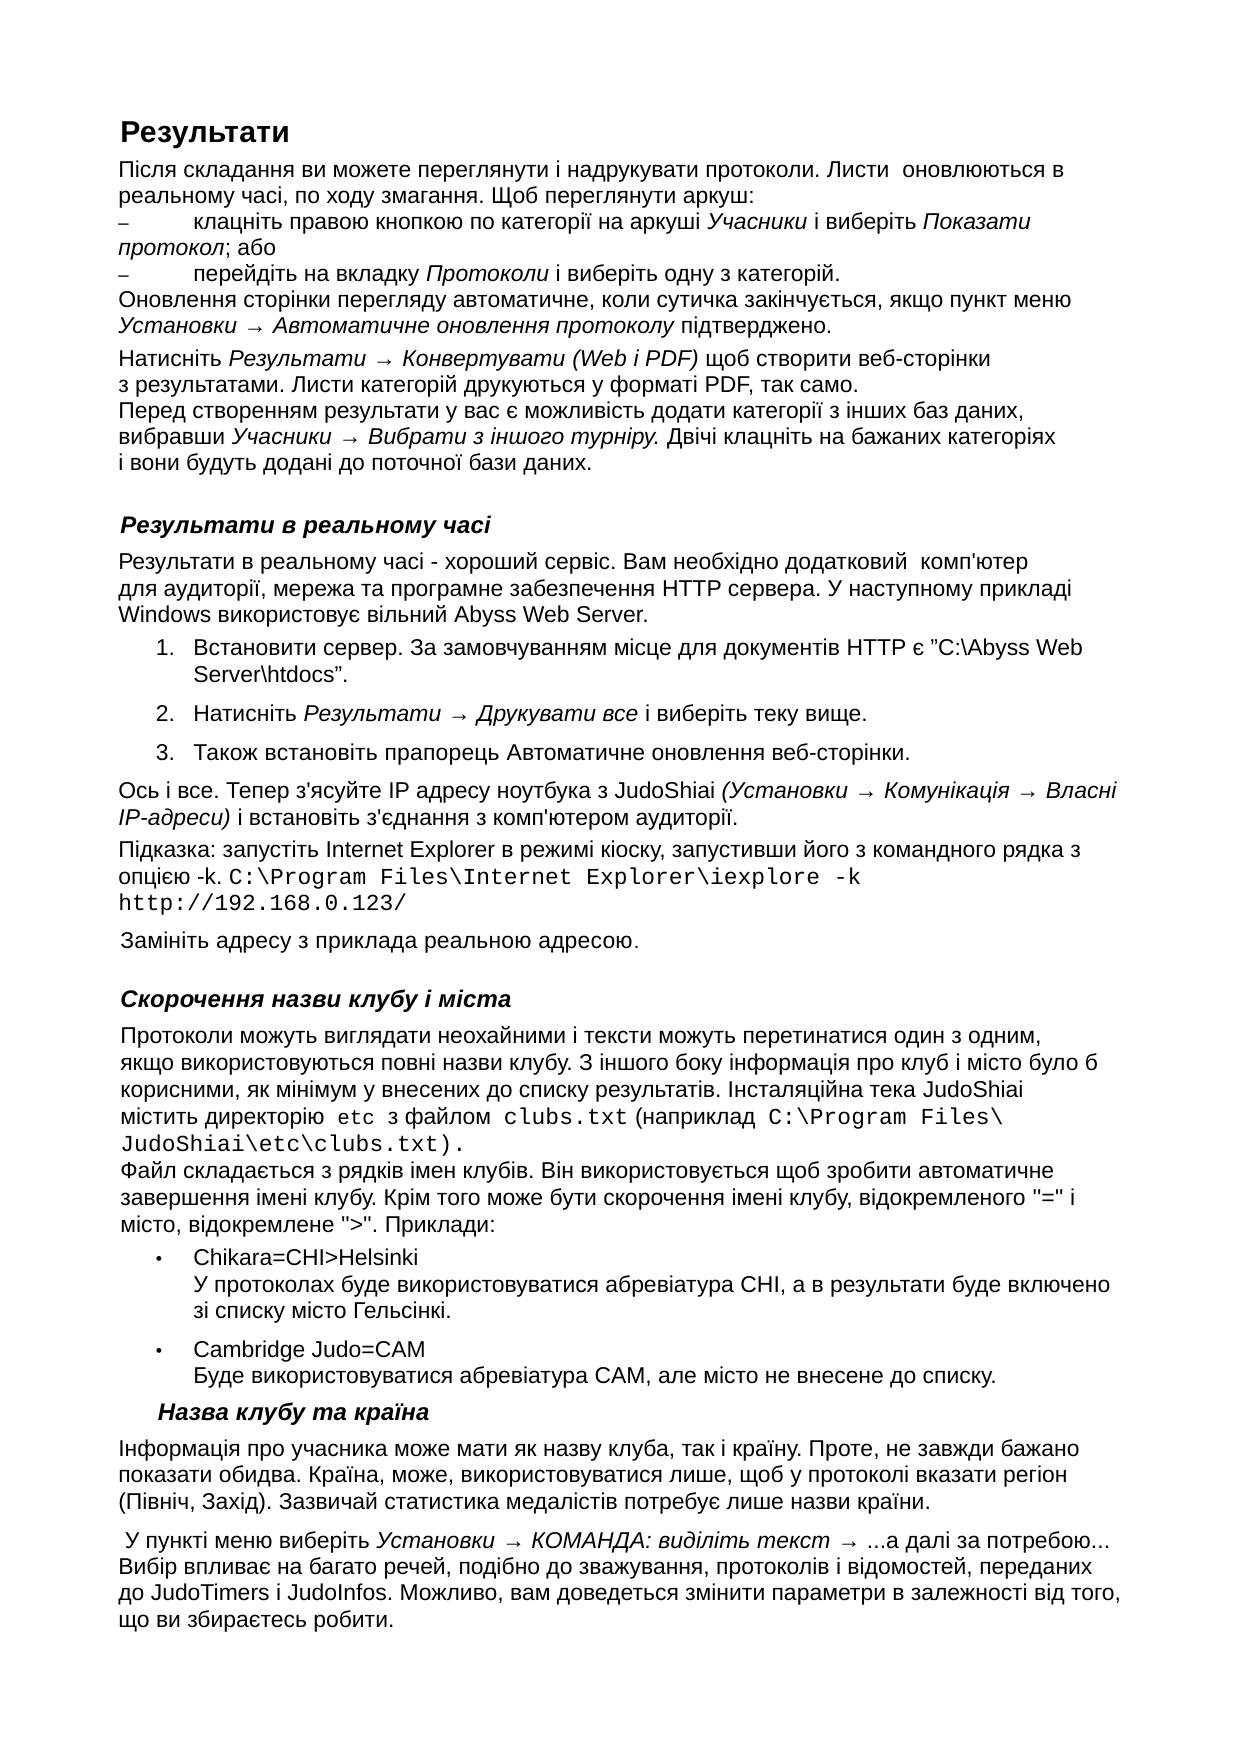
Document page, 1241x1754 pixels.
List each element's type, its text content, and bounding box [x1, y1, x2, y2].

text У пункті меню виберіть Установки → КОМАНДА: виділіть текст → ...а далі за потребою... Вибір впливає на багато речей, подібно до зважування, протоколів і відомостей, переданих до JudoTimers і JudoInfos. Можливо, вам доведеться змінити параметри в залежності від того, що ви збираєтесь робити. [118, 1527, 1122, 1632]
text Протоколи можуть виглядати неохайними і тексти можуть перетинатися один з одним, якщо використовуються повні назви клубу. З іншого боку інформація про клуб і місто було б корисними, як мінімум у внесених до списку результатів. Інсталяційна тека JudoShiai містить директорію etc з файлом clubs.txt (наприклад C:\Program Files\JudoShiai\etc\clubs.txt). Файл складається з рядків імен клубів. Він використовується щоб зробити автоматичне завершення імені клубу. Крім того може бути скорочення імені клубу, відокремленого ''='' і місто, відокремлене ''>''. Приклади: [120, 1022, 1099, 1237]
list перейдіть на вкладку Протоколи і виберіть одну з категорій. [118, 261, 1122, 287]
subtitle Назва клубу та країна [158, 1401, 1122, 1425]
text Результати в реальному часі - хороший сервіс. Вам необхідно додатковий комп'ютер для аудиторії, мережа та програмне забезпечення HTTP сервера. У наступному прикладі Windows використовує вільний Abyss Web Server. [118, 548, 1122, 628]
text Замініть адресу з приклада реальною адресою. [120, 916, 1099, 956]
list Cambridge Judo=CAM Буде використовуватися абревіатура CAM, але місто не внесене до списку. [156, 1336, 1122, 1388]
subtitle Скорочення назви клубу і міста [120, 988, 1122, 1012]
text Ось і все. Тепер з'ясуйте IP адресу ноутбука з JudoShiai (Установки → Комунікація → Власні IP-адреси) і встановіть з'єднання з комп'ютером аудиторії. [118, 777, 1122, 830]
subtitle Результати в реальному часі [120, 514, 1122, 538]
subtitle Результати [120, 118, 1122, 148]
list Натисніть Результати → Друкувати все і виберіть теку вище. [156, 699, 1122, 726]
list Встановити сервер. За замовчуванням місце для документів HTTP є ”C:\Abyss Web Server\htdocs”. [156, 634, 1122, 687]
list Також встановіть прапорець Автоматичне оновлення веб-сторінки. [156, 738, 1122, 765]
text Підказка: запустіть Internet Explorer в режимі кіоску, запустивши його з командного рядка з опцією -k. C:\Program Files\Internet Explorer\iexplore -k http://192.168.0.123/ [118, 836, 1122, 916]
text Після складання ви можете переглянути і надрукувати протоколи. Листи оновлюються в реальному часі, по ходу змагання. Щоб переглянути аркуш: [118, 157, 1122, 209]
list клацніть правою кнопкою по категорії на аркуші Учасники і виберіть Показати протокол; або [118, 209, 1122, 261]
text Оновлення сторінки перегляду автоматичне, коли сутичка закінчується, якщо пункт меню Установки → Автоматичне оновлення протоколу підтверджено. [118, 287, 1122, 339]
text Інформація про учасника може мати як назву клуба, так і країну. Проте, не завжди бажано показати обидва. Країна, може, використовуватися лише, щоб у протоколі вказати регіон (Північ, Захід). Зазвичай статистика медалістів потребує лише назви країни. [118, 1435, 1122, 1514]
list Chikara=CHI>Helsinki У протоколах буде використовуватися абревіатура CHI, а в результати буде включено зі списку місто Гельсінкі. [156, 1244, 1122, 1323]
text Натисніть Результати → Конвертувати (Web і PDF) щоб створити веб-сторінки з результатами. Листи категорій друкуються у форматі PDF, так само. Перед створенням результати у вас є можливість додати категорії з інших баз даних, вибравши Учасники → Вибрати з іншого турніру. Двічі клацніть на бажаних категоріях і вони будуть додані до поточної бази даних. [118, 345, 1122, 475]
